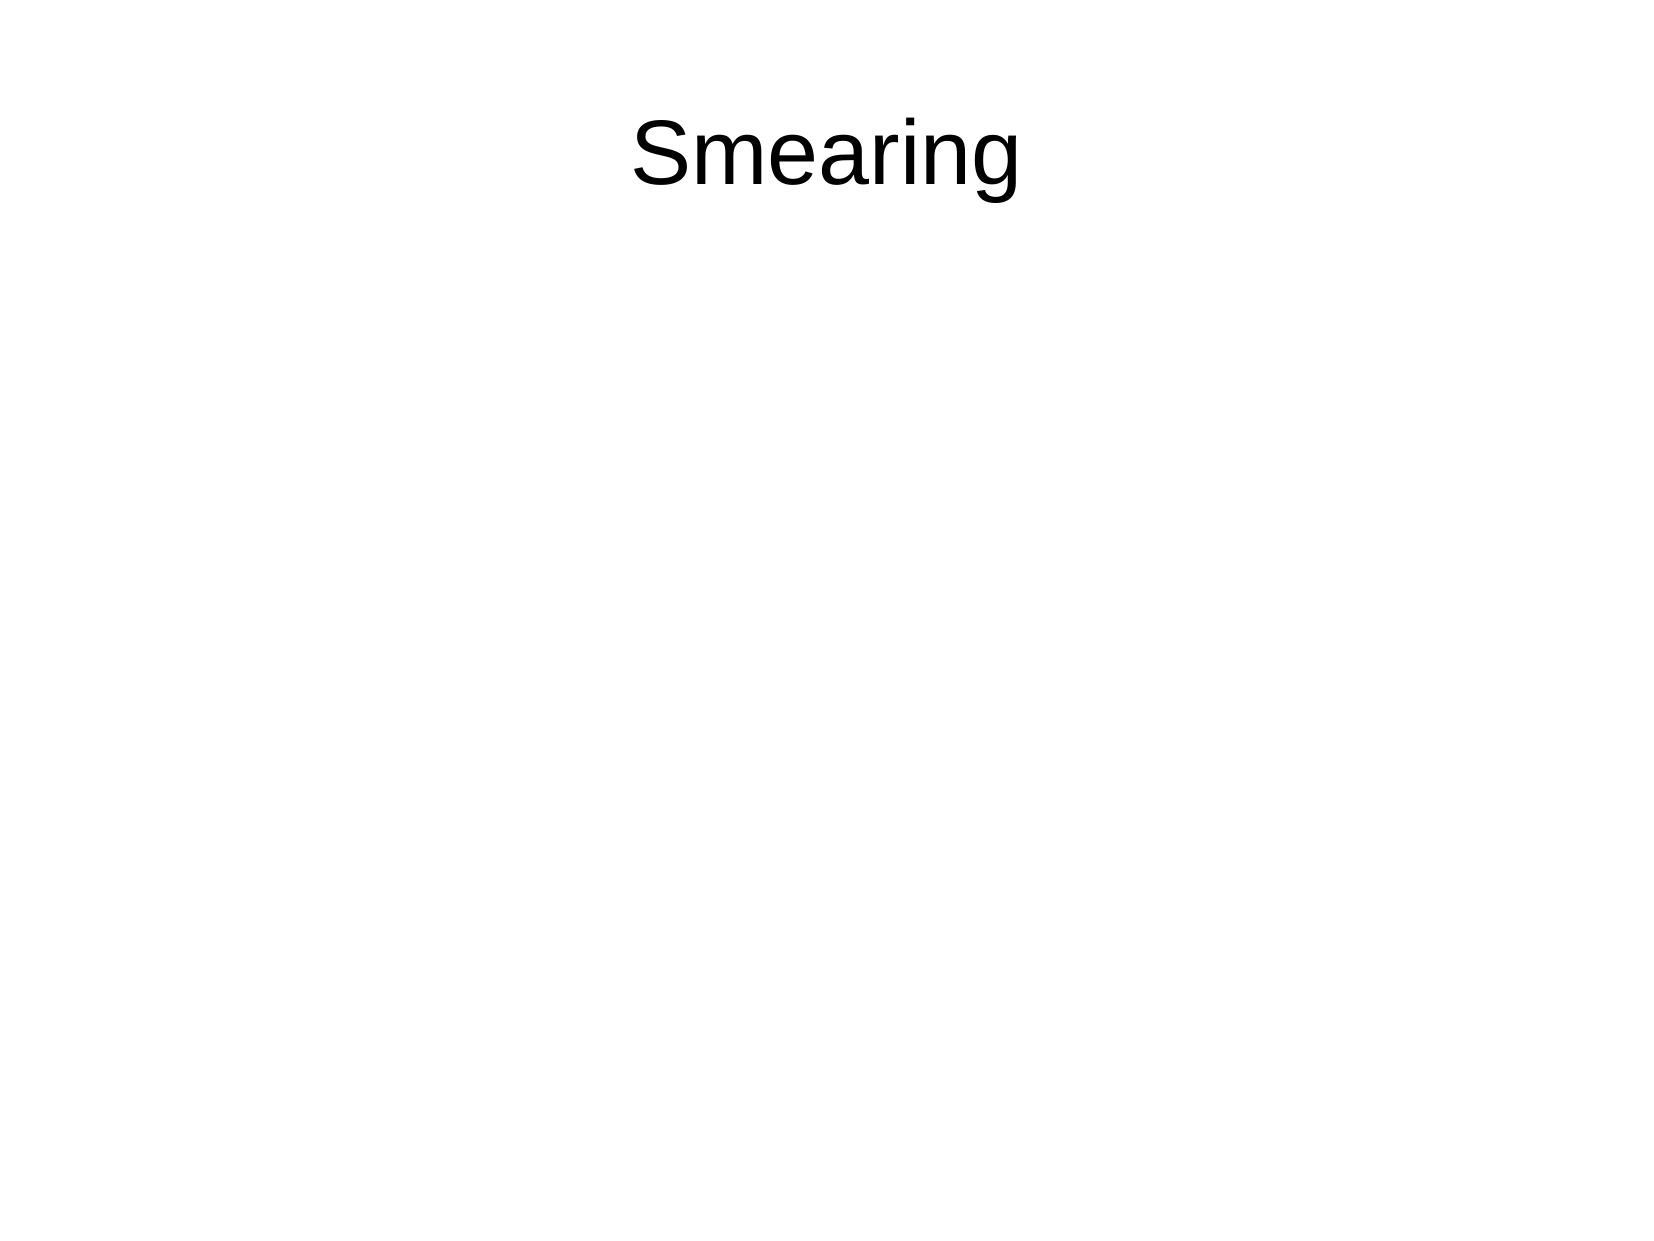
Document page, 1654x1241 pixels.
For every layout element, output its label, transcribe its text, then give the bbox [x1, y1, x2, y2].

title Smearing [82, 49, 1571, 257]
